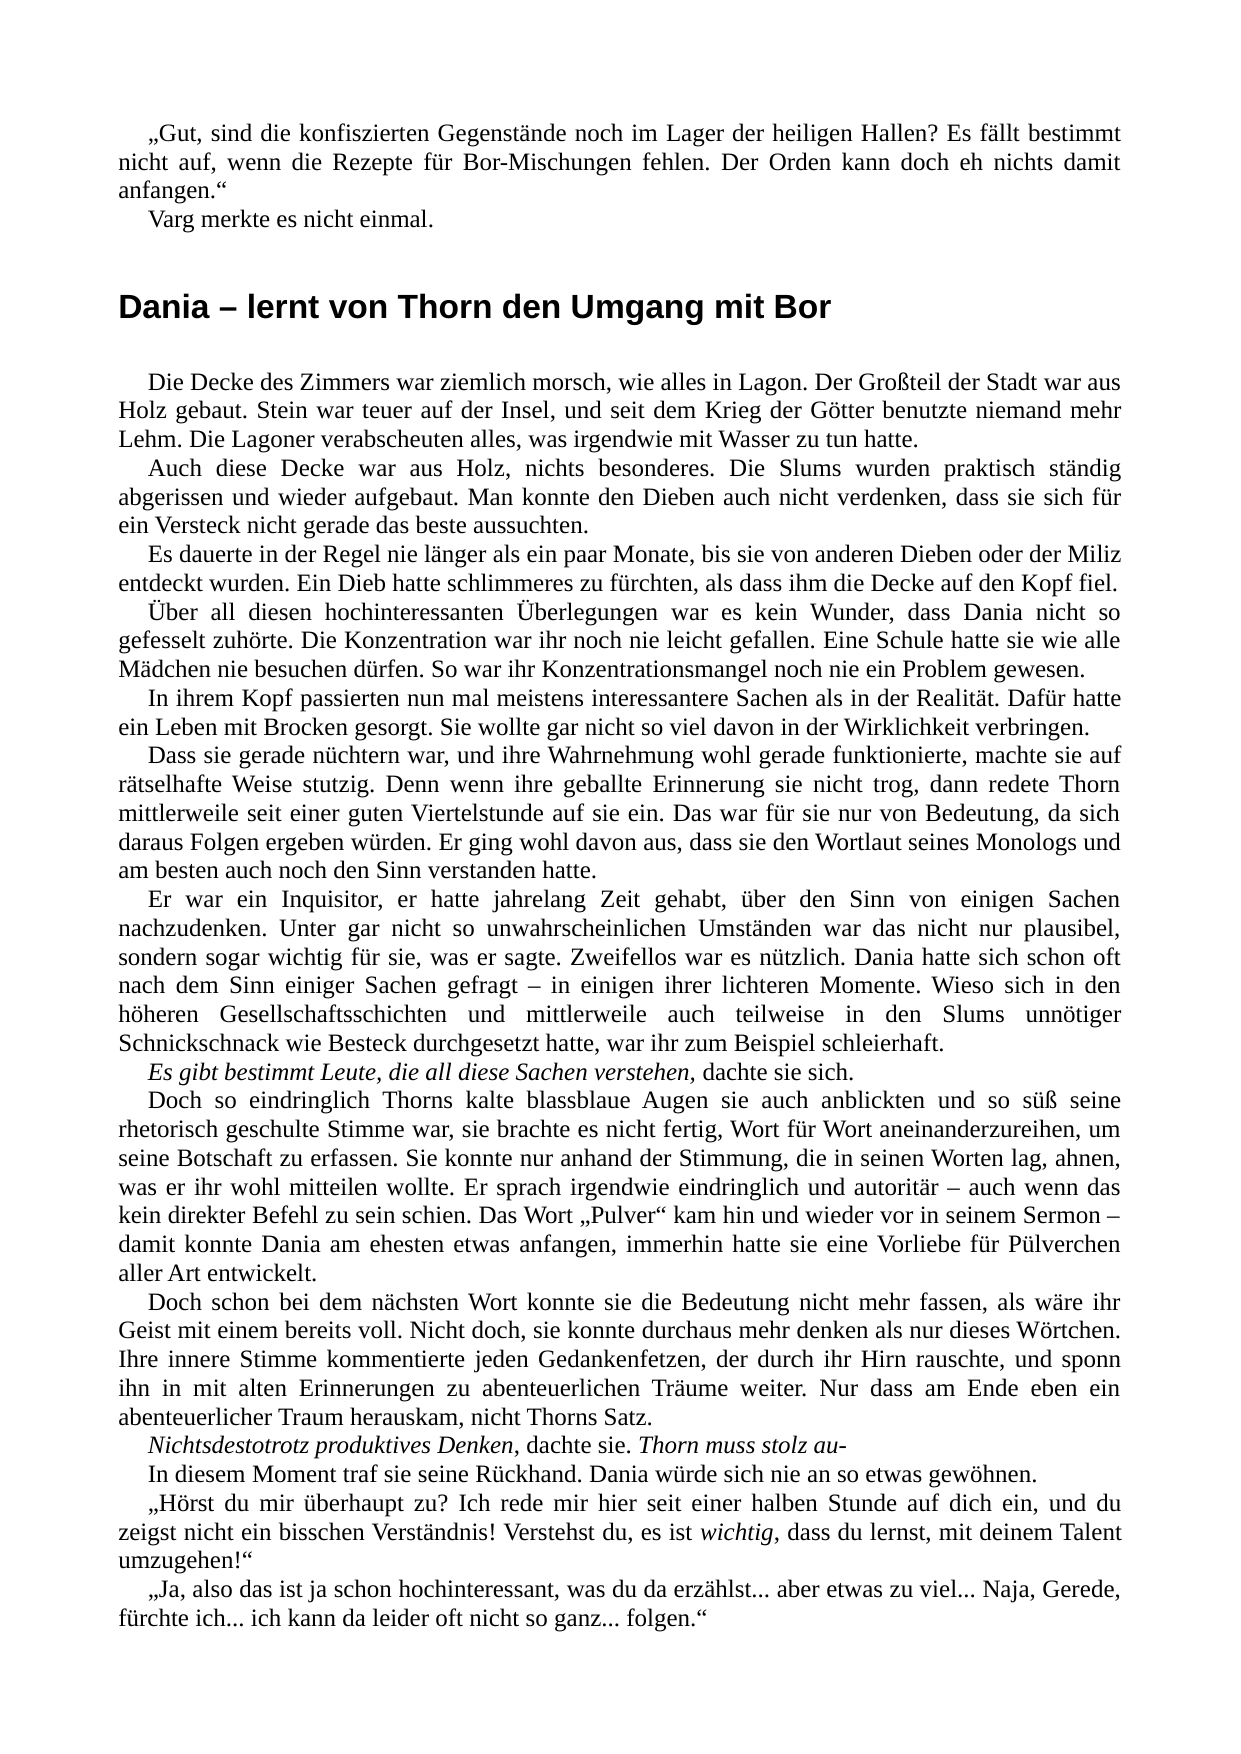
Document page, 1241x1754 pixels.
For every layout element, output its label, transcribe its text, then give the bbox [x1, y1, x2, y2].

text Nichtsdestotrotz produktives Denken, dachte sie. Thorn muss stolz au- [118, 1431, 1122, 1459]
subtitle Dania – lernt von Thorn den Umgang mit Bor [118, 287, 1122, 326]
text „Ja, also das ist ja schon hochinteressant, was du da erzählst... aber etwas zu viel... Naja, Gerede, fürchte ich... ich kann da leider oft nicht so ganz... folgen.“ [118, 1574, 1122, 1632]
text Dass sie gerade nüchtern war, und ihre Wahrnehmung wohl gerade funktionierte, machte sie auf rätselhafte Weise stutzig. Denn wenn ihre geballte Erinnerung sie nicht trog, dann redete Thorn mittlerweile seit einer guten Viertelstunde auf sie ein. Das war für sie nur von Bedeutung, da sich daraus Folgen ergeben würden. Er ging wohl davon aus, dass sie den Wortlaut seines Monologs und am besten auch noch den Sinn verstanden hatte. [118, 741, 1122, 884]
text Die Decke des Zimmers war ziemlich morsch, wie alles in Lagon. Der Großteil der Stadt war aus Holz gebaut. Stein war teuer auf der Insel, und seit dem Krieg der Götter benutzte niemand mehr Lehm. Die Lagoner verabscheuten alles, was irgendwie mit Wasser zu tun hatte. [118, 367, 1122, 453]
text In ihrem Kopf passierten nun mal meistens interessantere Sachen als in der Realität. Dafür hatte ein Leben mit Brocken gesorgt. Sie wollte gar nicht so viel davon in der Wirklichkeit verbringen. [118, 683, 1122, 741]
text Über all diesen hochinteressanten Überlegungen war es kein Wunder, dass Dania nicht so gefesselt zuhörte. Die Konzentration war ihr noch nie leicht gefallen. Eine Schule hatte sie wie alle Mädchen nie besuchen dürfen. So war ihr Konzentrationsmangel noch nie ein Problem gewesen. [118, 597, 1122, 683]
text Er war ein Inquisitor, er hatte jahrelang Zeit gehabt, über den Sinn von einigen Sachen nachzudenken. Unter gar nicht so unwahrscheinlichen Umständen war das nicht nur plausibel, sondern sogar wichtig für sie, was er sagte. Zweifellos war es nützlich. Dania hatte sich schon oft nach dem Sinn einiger Sachen gefragt – in einigen ihrer lichteren Momente. Wieso sich in den höheren Gesellschaftsschichten und mittlerweile auch teilweise in den Slums unnötiger Schnickschnack wie Besteck durchgesetzt hatte, war ihr zum Beispiel schleierhaft. [118, 884, 1122, 1057]
text „Hörst du mir überhaupt zu? Ich rede mir hier seit einer halben Stunde auf dich ein, und du zeigst nicht ein bisschen Verständnis! Verstehst du, es ist wichtig, dass du lernst, mit deinem Talent umzugehen!“ [118, 1488, 1122, 1574]
text Auch diese Decke war aus Holz, nichts besonderes. Die Slums wurden praktisch ständig abgerissen und wieder aufgebaut. Man konnte den Dieben auch nicht verdenken, dass sie sich für ein Versteck nicht gerade das beste aussuchten. [118, 453, 1122, 539]
text Doch so eindringlich Thorns kalte blassblaue Augen sie auch anblickten und so süß seine rhetorisch geschulte Stimme war, sie brachte es nicht fertig, Wort für Wort aneinanderzureihen, um seine Botschaft zu erfassen. Sie konnte nur anhand der Stimmung, die in seinen Worten lag, ahnen, was er ihr wohl mitteilen wollte. Er sprach irgendwie eindringlich und autoritär – auch wenn das kein direkter Befehl zu sein schien. Das Wort „Pulver“ kam hin und wieder vor in seinem Sermon – damit konnte Dania am ehesten etwas anfangen, immerhin hatte sie eine Vorliebe für Pülverchen aller Art entwickelt. [118, 1086, 1122, 1287]
text Es gibt bestimmt Leute, die all diese Sachen verstehen, dachte sie sich. [118, 1057, 1122, 1086]
text In diesem Moment traf sie seine Rückhand. Dania würde sich nie an so etwas gewöhnen. [118, 1459, 1122, 1488]
text „Gut, sind die konfiszierten Gegenstände noch im Lager der heiligen Hallen? Es fällt bestimmt nicht auf, wenn die Rezepte für Bor-Mischungen fehlen. Der Orden kann doch eh nichts damit anfangen.“ [118, 118, 1122, 204]
text Varg merkte es nicht einmal. [118, 204, 1122, 233]
text Doch schon bei dem nächsten Wort konnte sie die Bedeutung nicht mehr fassen, als wäre ihr Geist mit einem bereits voll. Nicht doch, sie konnte durchaus mehr denken als nur dieses Wörtchen. Ihre innere Stimme kommentierte jeden Gedankenfetzen, der durch ihr Hirn rauschte, und sponn ihn in mit alten Erinnerungen zu abenteuerlichen Träume weiter. Nur dass am Ende eben ein abenteuerlicher Traum herauskam, nicht Thorns Satz. [118, 1287, 1122, 1431]
text Es dauerte in der Regel nie länger als ein paar Monate, bis sie von anderen Dieben oder der Miliz entdeckt wurden. Ein Dieb hatte schlimmeres zu fürchten, als dass ihm die Decke auf den Kopf fiel. [118, 539, 1122, 597]
